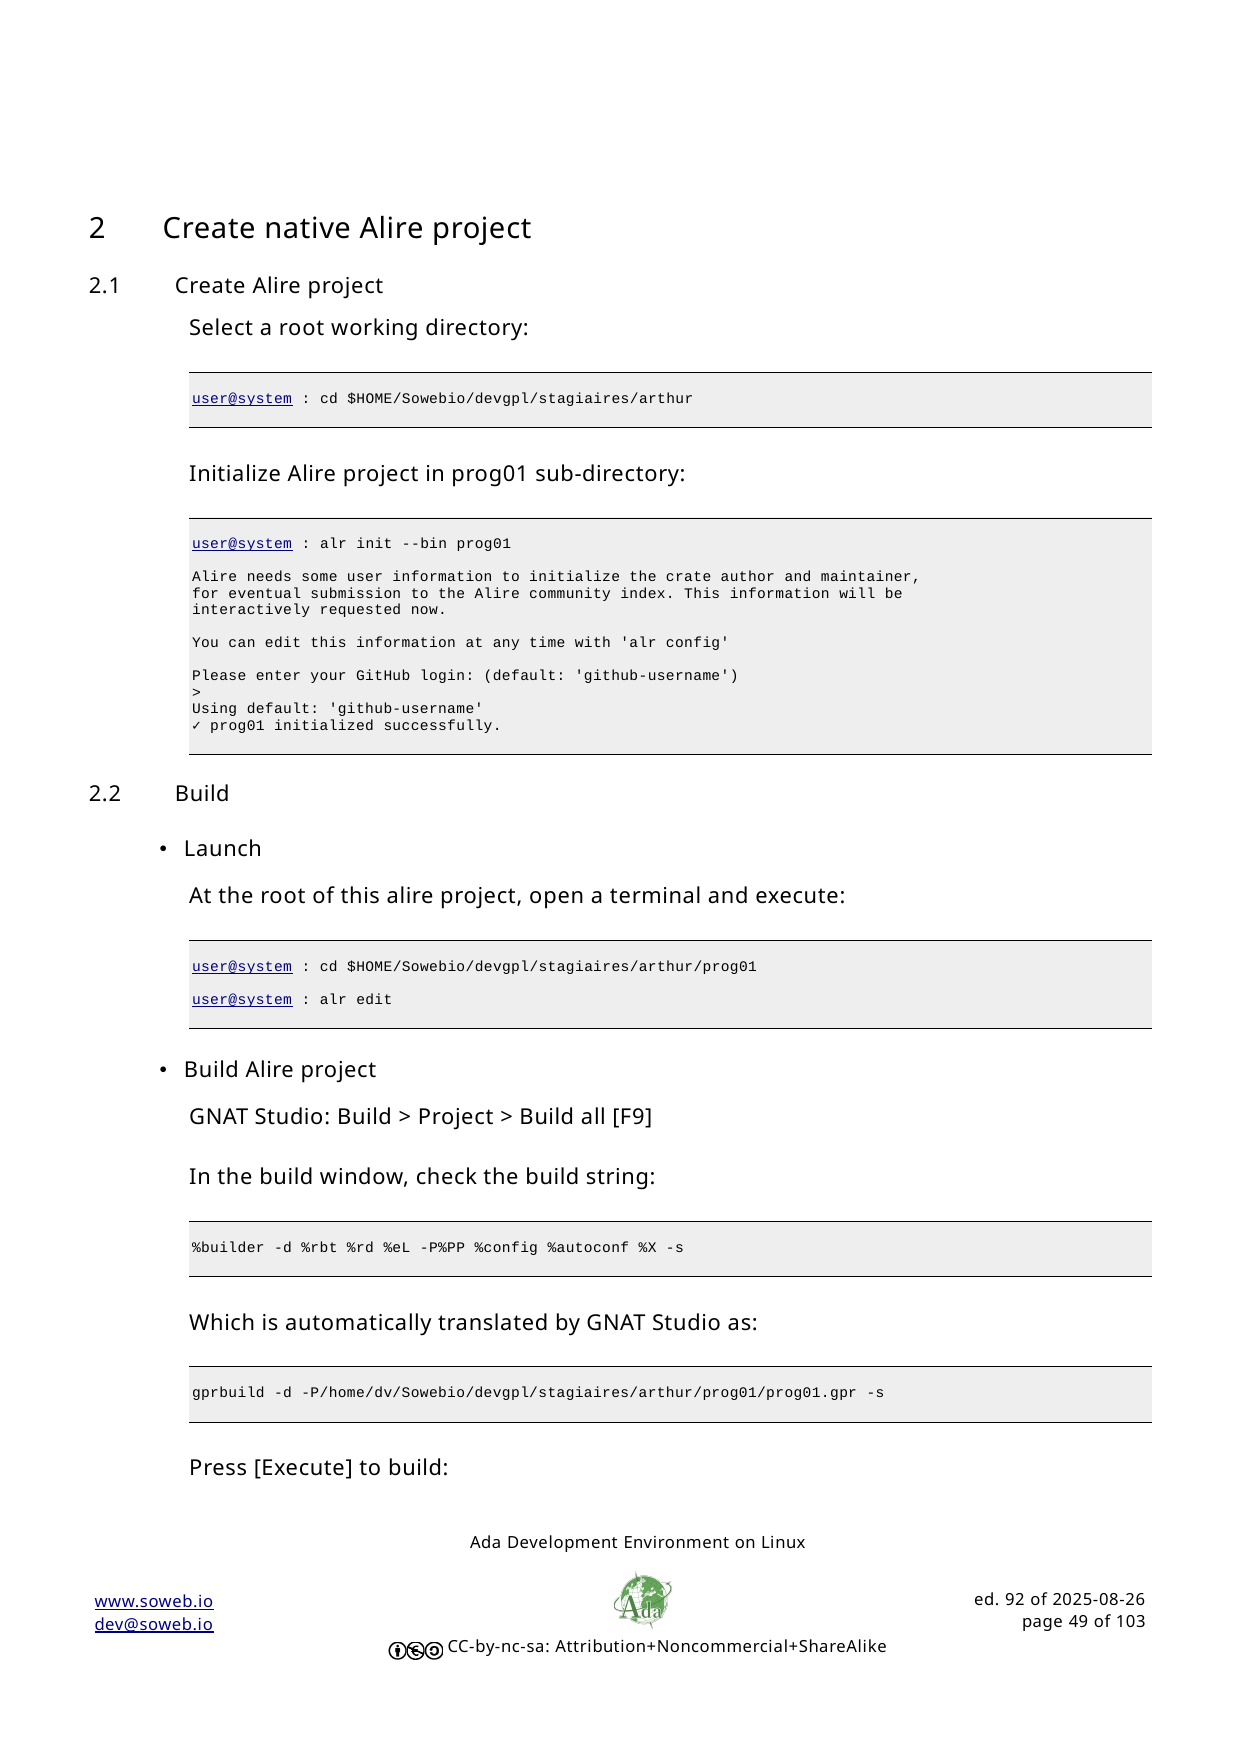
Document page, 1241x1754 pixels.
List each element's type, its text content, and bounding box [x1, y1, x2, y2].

list %builder -d %rbt %rd %eL -P%PP %config %autoconf %X -s [189, 1222, 1152, 1276]
list Alire needs some user information to initialize the crate author and maintainer, [189, 567, 1152, 583]
subtitle Launch [159, 831, 1152, 862]
list Please enter your GitHub login: (default: 'github-username') [189, 666, 1152, 682]
list interactively requested now. [189, 600, 1152, 616]
list Using default: 'github-username' [189, 698, 1152, 715]
subtitle Create native Alire project [88, 207, 1152, 247]
list for eventual submission to the Alire community index. This information will be [189, 583, 1152, 600]
picture [613, 1571, 672, 1630]
list user@system : alr init --bin prog01 [189, 519, 1152, 550]
text Which is automatically translated by GNAT Studio as: [189, 1306, 1152, 1336]
list user@system : cd $HOME/Sowebio/devgpl/stagiaires/arthur [189, 373, 1152, 427]
text Initialize Alire project in prog01 sub-directory: [189, 428, 1152, 487]
list > [189, 682, 1152, 698]
text At the root of this alire project, open a terminal and execute: [189, 880, 1152, 910]
subtitle Build Alire project [159, 1052, 1152, 1083]
list user@system : cd $HOME/Sowebio/devgpl/stagiaires/arthur/prog01 user@system : alr edit [189, 941, 1152, 1028]
subtitle Create Alire project [88, 270, 1152, 300]
subtitle Build [88, 777, 1152, 807]
list You can edit this information at any time with 'alr config' [189, 633, 1152, 649]
list ✓ prog01 initialized successfully. [189, 715, 1152, 731]
picture [388, 1642, 443, 1660]
text Select a root working directory: [189, 312, 1152, 342]
text Press [Execute] to build: [189, 1452, 1152, 1482]
list gprbuild -d -P/home/dv/Sowebio/devgpl/stagiaires/arthur/prog01/prog01.gpr -s [189, 1367, 1152, 1422]
text GNAT Studio: Build > Project > Build all [F9] In the build window, check the build string: [189, 1101, 1152, 1191]
